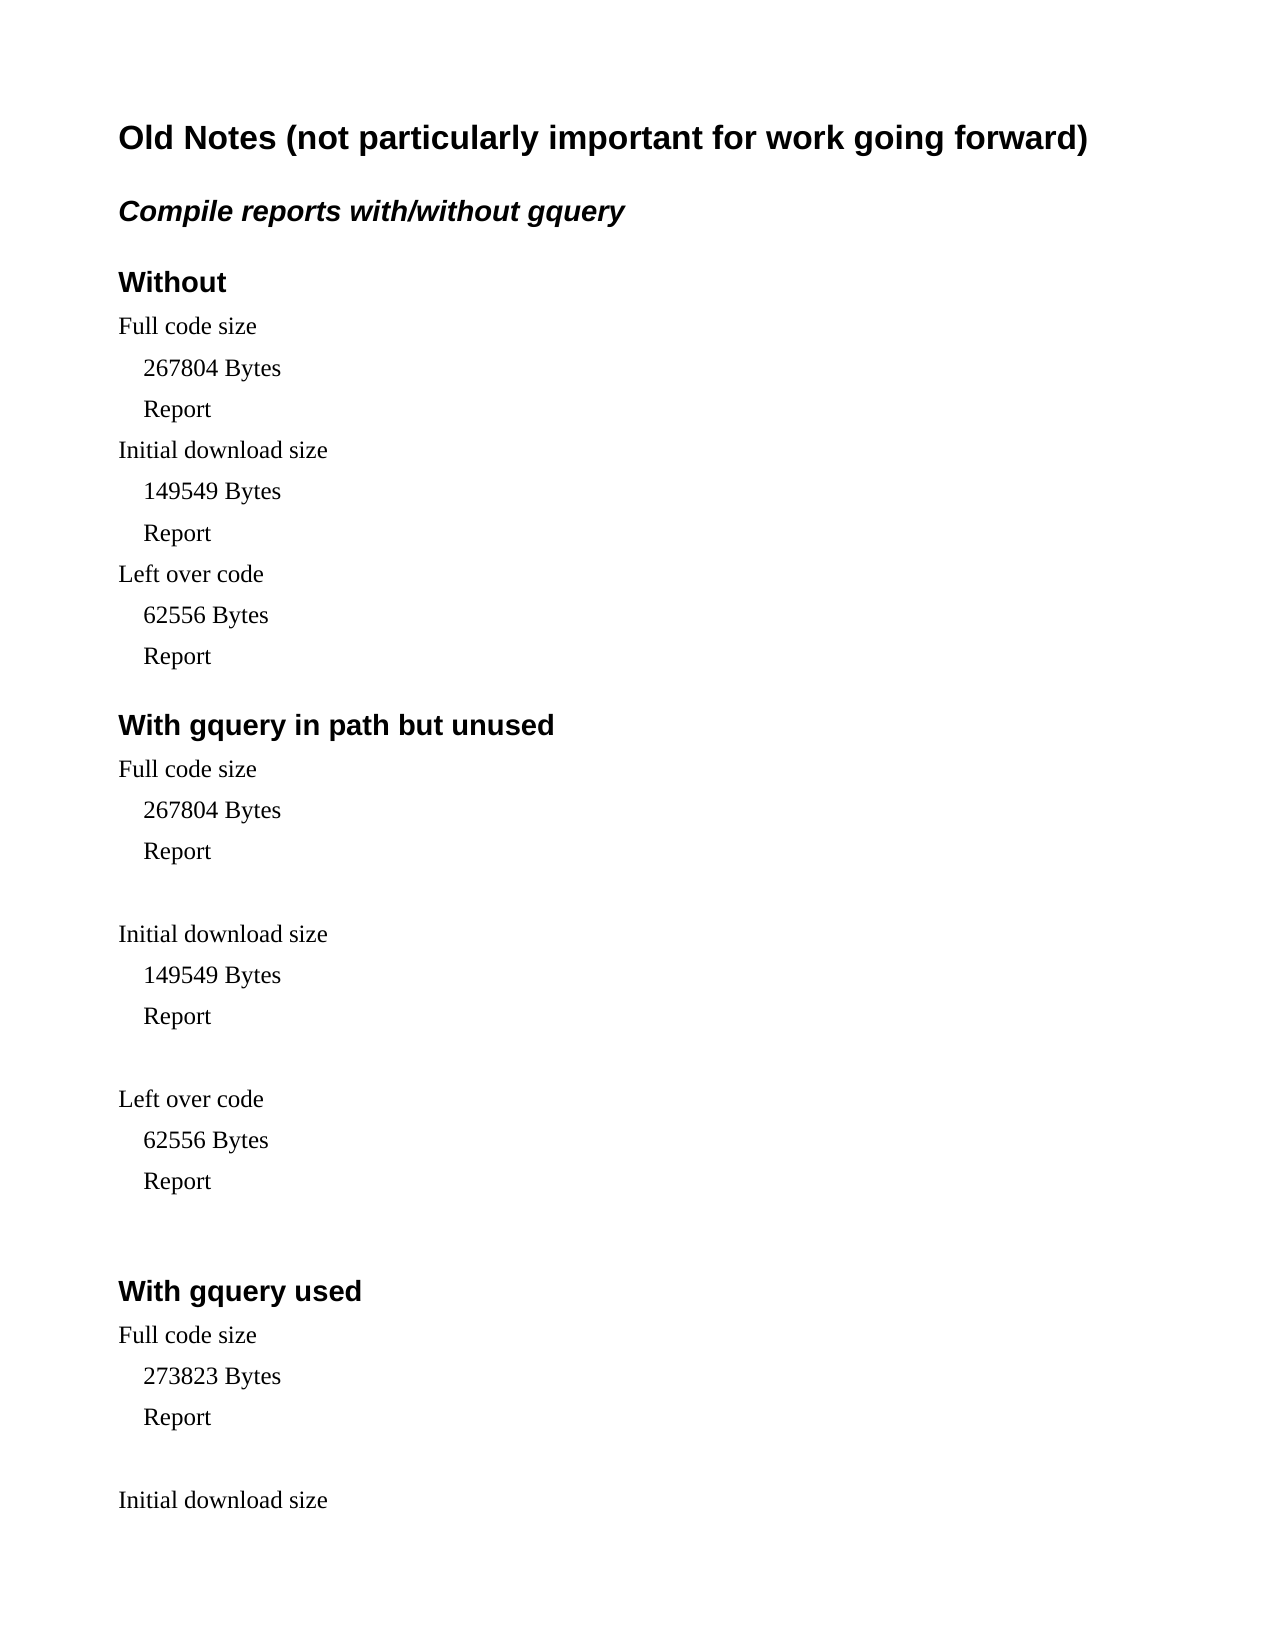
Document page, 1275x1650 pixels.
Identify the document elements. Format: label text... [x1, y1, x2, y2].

text Initial download size [118, 435, 1157, 464]
text Left over code [118, 559, 1157, 588]
text 62556 Bytes [118, 600, 1157, 629]
text Initial download size [118, 1485, 1157, 1513]
text 273823 Bytes [118, 1361, 1157, 1390]
text 267804 Bytes [118, 795, 1157, 824]
text 62556 Bytes [118, 1125, 1157, 1154]
text Initial download size [118, 919, 1157, 947]
text Report [118, 394, 1157, 423]
text Full code size [118, 311, 1157, 340]
text Report [118, 1001, 1157, 1030]
text Full code size [118, 1320, 1157, 1348]
text Report [118, 1402, 1157, 1431]
subtitle Old Notes (not particularly important for work going forward) [118, 118, 1157, 157]
text 149549 Bytes [118, 476, 1157, 505]
text 149549 Bytes [118, 960, 1157, 989]
text 267804 Bytes [118, 353, 1157, 381]
text Full code size [118, 754, 1157, 782]
text Report [118, 518, 1157, 546]
subtitle With gquery in path but unused [118, 708, 1157, 741]
subtitle Compile reports with/without gquery [118, 194, 1157, 228]
text Report [118, 836, 1157, 865]
text Left over code [118, 1084, 1157, 1112]
text Report [118, 641, 1157, 670]
subtitle Without [118, 265, 1157, 299]
subtitle With gquery used [118, 1274, 1157, 1307]
text Report [118, 1166, 1157, 1195]
